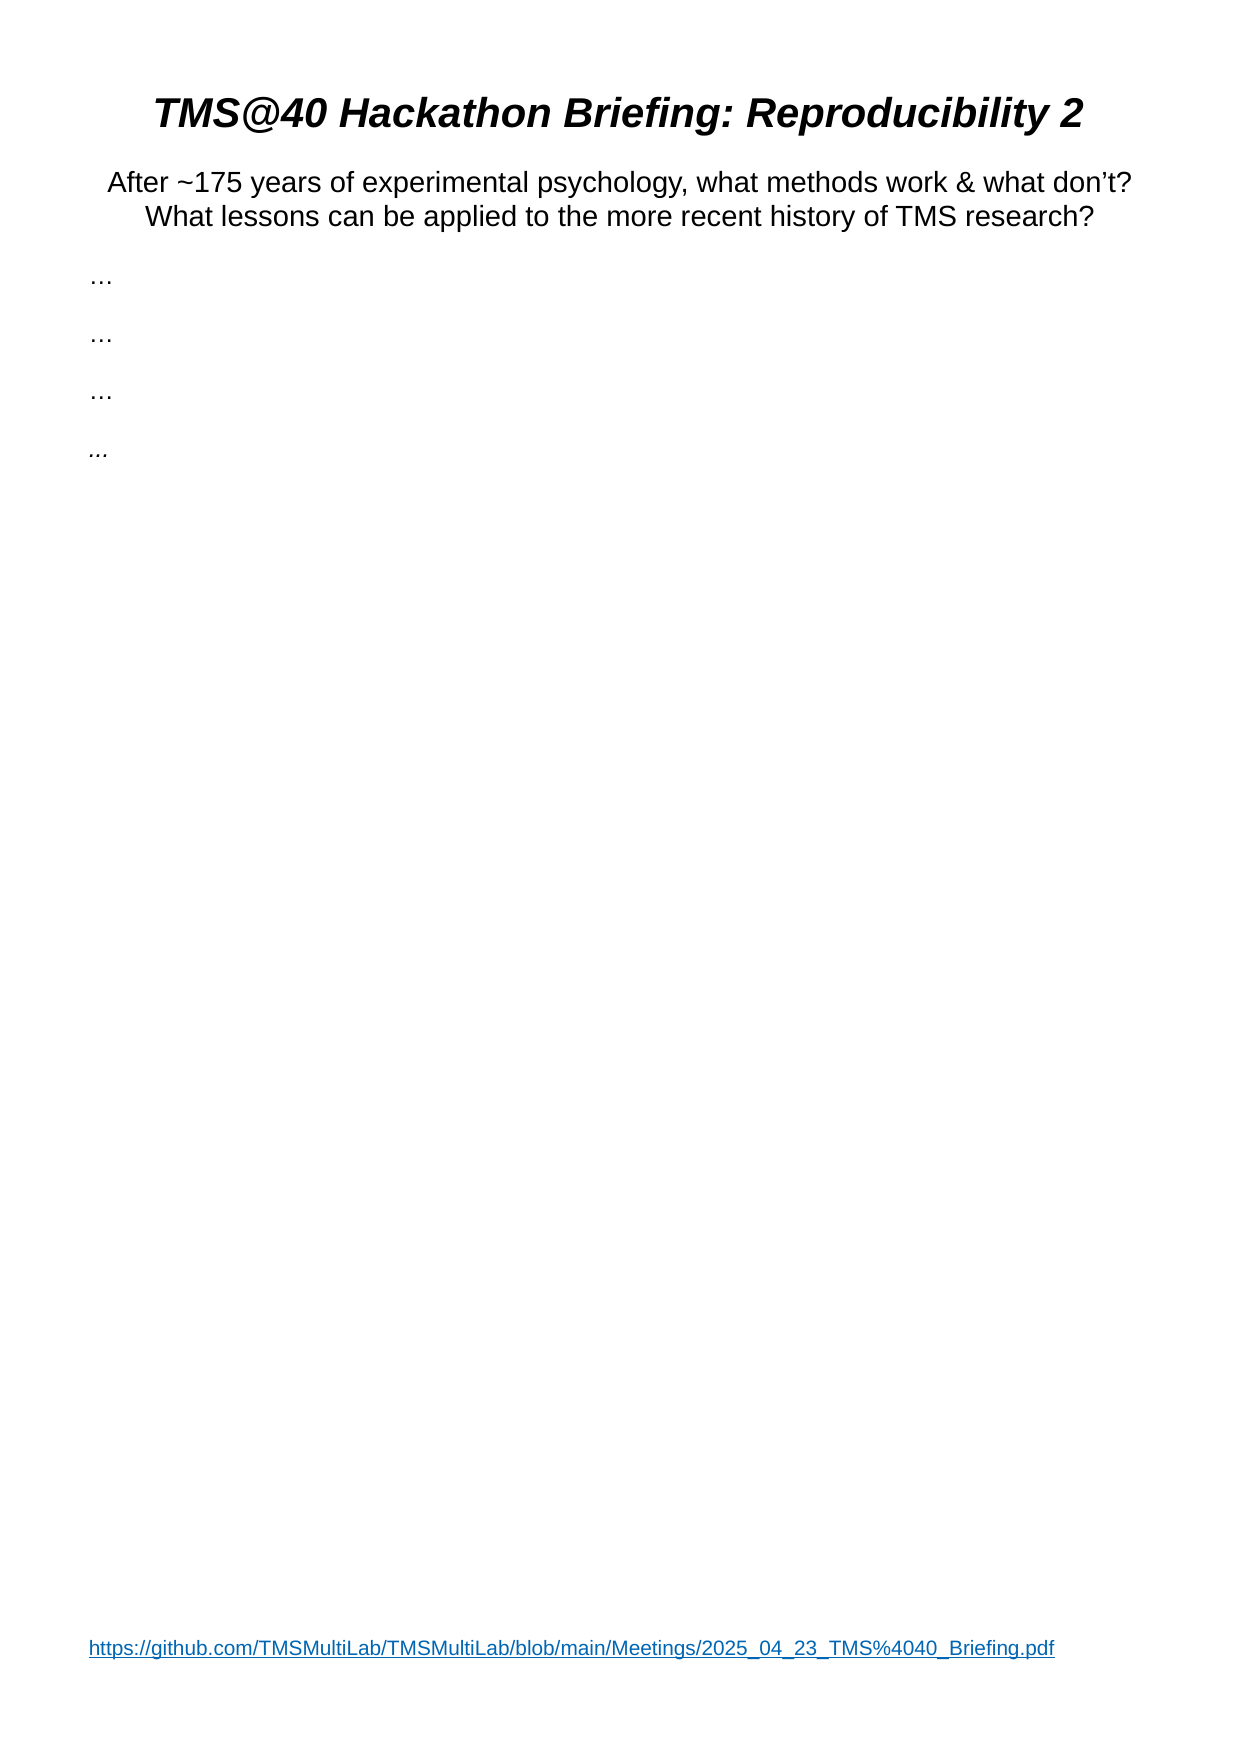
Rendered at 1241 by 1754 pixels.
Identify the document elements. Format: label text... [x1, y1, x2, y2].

text … [88, 261, 1152, 290]
text … [88, 318, 1152, 347]
text … [88, 376, 1152, 405]
text TMS@40 Hackathon Briefing: Reproducibility 2 [88, 88, 1152, 136]
text After ~175 years of experimental psychology, what methods work & what don’t? What lessons can be applied to the more recent history of TMS research? [88, 165, 1152, 232]
text ... [88, 433, 1152, 462]
